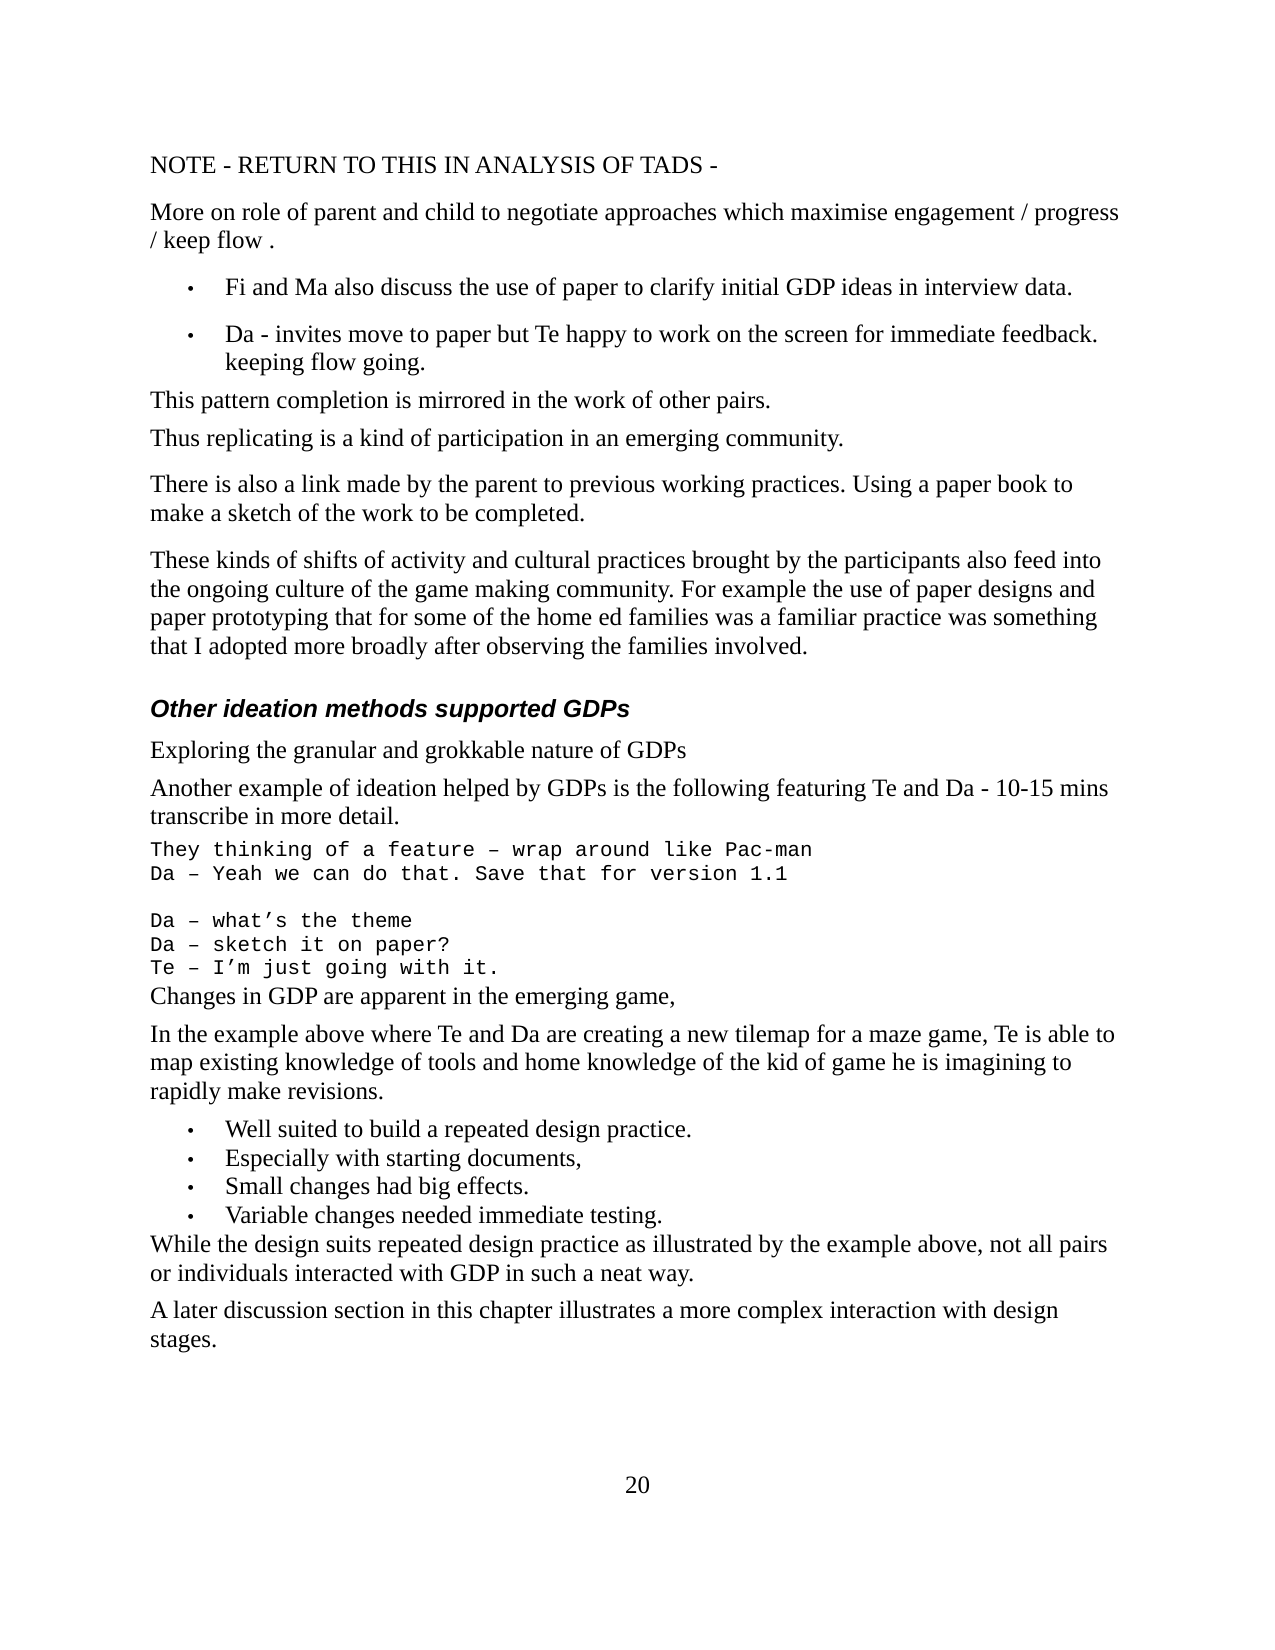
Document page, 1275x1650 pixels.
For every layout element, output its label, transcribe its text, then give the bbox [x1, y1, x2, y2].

text They thinking of a feature – wrap around like Pac-man [150, 839, 1125, 863]
list Especially with starting documents, [187, 1143, 1125, 1171]
text More on role of parent and child to negotiate approaches which maximise engagement / progress / keep flow . [150, 197, 1125, 254]
text There is also a link made by the parent to previous working practices. Using a paper book to make a sketch of the work to be completed. [150, 469, 1125, 527]
text NOTE - RETURN TO THIS IN ANALYSIS OF TADS - [150, 150, 1125, 179]
text Te – I’m just going with it. [150, 957, 1125, 981]
text Another example of ideation helped by GDPs is the following featuring Te and Da - 10-15 mins transcribe in more detail. [150, 773, 1125, 830]
text Da – sketch it on paper? [150, 934, 1125, 957]
text This pattern completion is mirrored in the work of other pairs. [150, 385, 1125, 414]
list Variable changes needed immediate testing. [187, 1200, 1125, 1229]
subtitle Other ideation methods supported GDPs [150, 694, 1125, 722]
text Thus replicating is a kind of participation in an emerging community. [150, 423, 1125, 452]
text In the example above where Te and Da are creating a new tilemap for a maze game, Te is able to map existing knowledge of tools and home knowledge of the kid of game he is imagining to rapidly make revisions. [150, 1019, 1125, 1105]
list Small changes had big effects. [187, 1171, 1125, 1200]
text A later discussion section in this chapter illustrates a more complex interaction with design stages. [150, 1295, 1125, 1353]
list Well suited to build a repeated design practice. [187, 1114, 1125, 1143]
text Exploring the granular and grokkable nature of GDPs [150, 735, 1125, 764]
text Changes in GDP are apparent in the emerging game, [150, 981, 1125, 1010]
text Da – Yeah we can do that. Save that for version 1.1 [150, 863, 1125, 886]
text Da – what’s the theme [150, 910, 1125, 934]
list Fi and Ma also discuss the use of paper to clarify initial GDP ideas in interview data. [187, 272, 1125, 301]
text These kinds of shifts of activity and cultural practices brought by the participants also feed into the ongoing culture of the game making community. For example the use of paper designs and paper prototyping that for some of the home ed families was a familiar practice was something that I adopted more broadly after observing the families involved. [150, 545, 1125, 660]
list Da - invites move to paper but Te happy to work on the screen for immediate feedback. keeping flow going. [187, 319, 1125, 376]
text While the design suits repeated design practice as illustrated by the example above, not all pairs or individuals interacted with GDP in such a neat way. [150, 1229, 1125, 1286]
